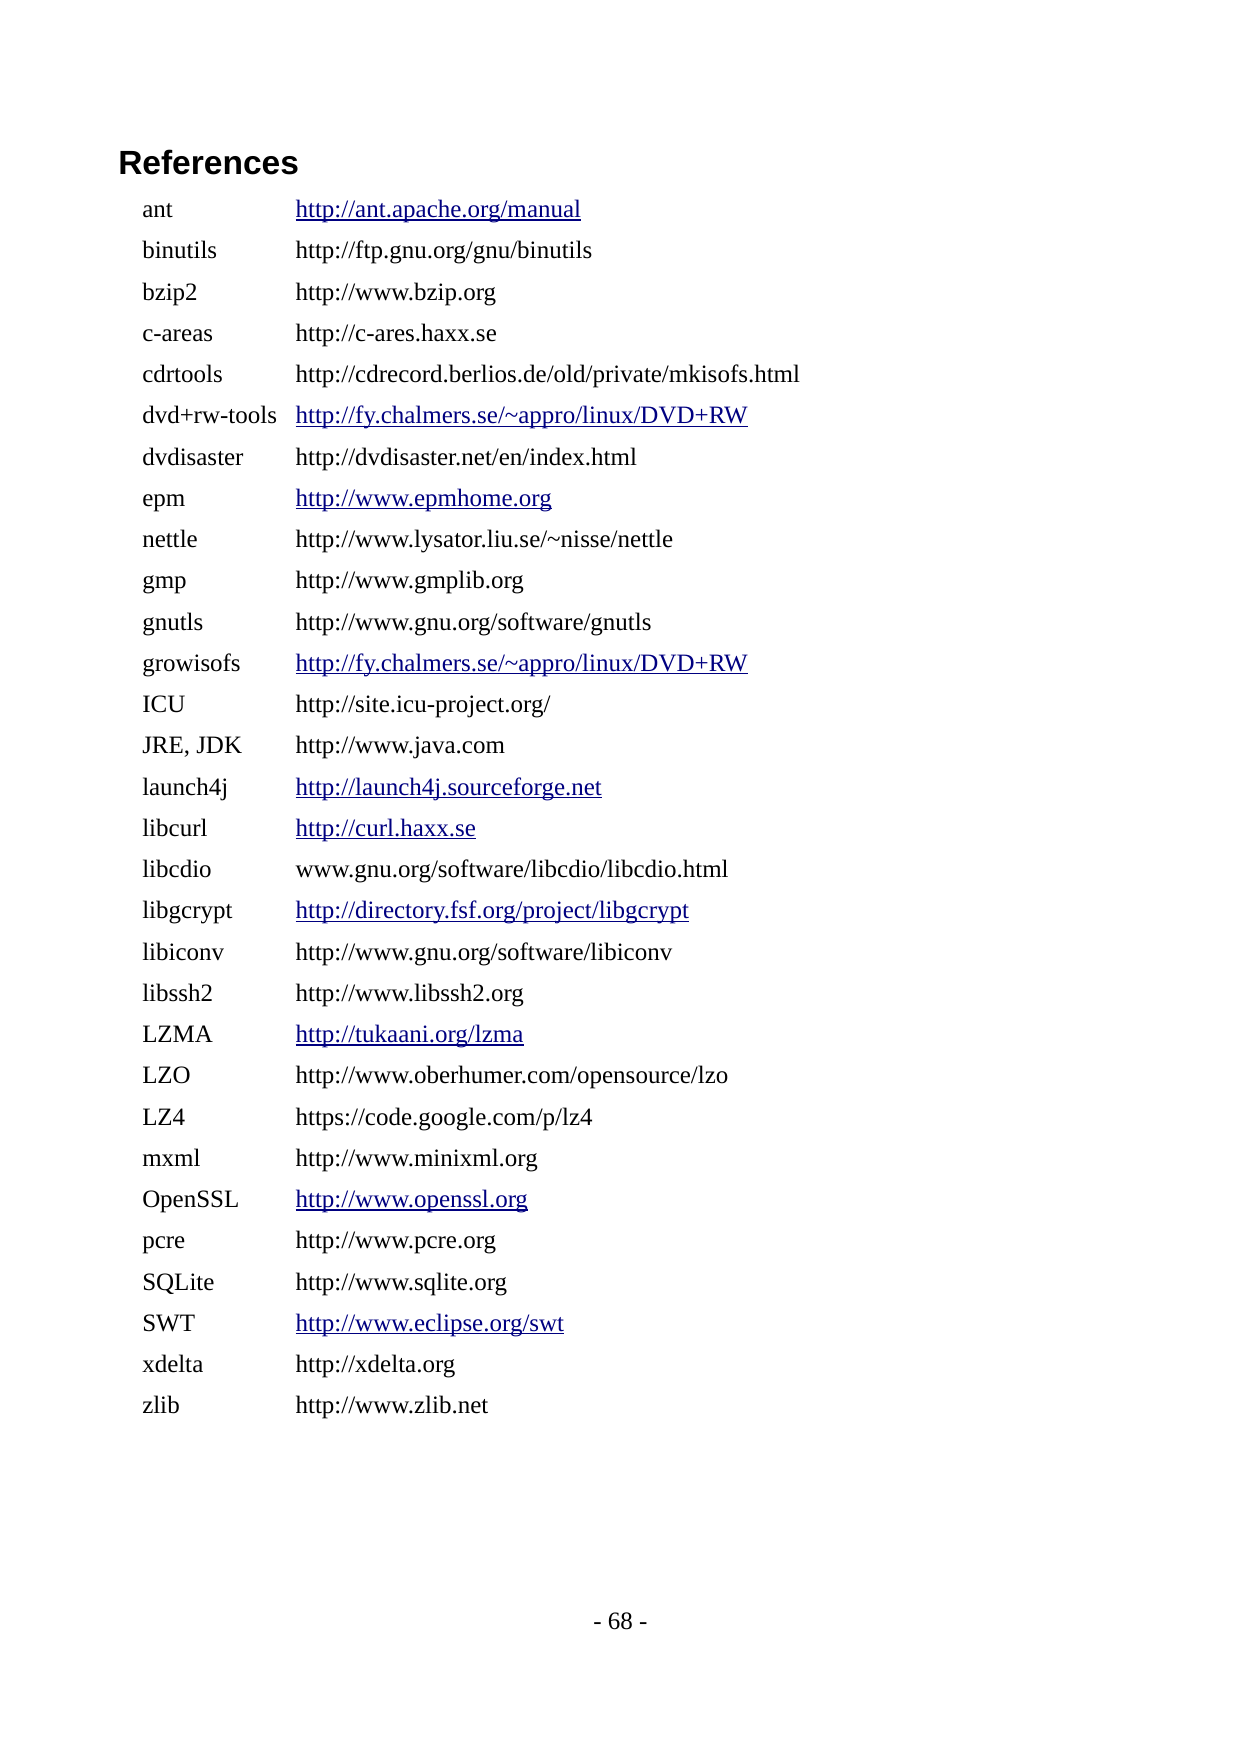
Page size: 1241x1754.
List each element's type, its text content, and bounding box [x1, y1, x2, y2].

text pcre http://www.pcre.org [118, 1226, 1122, 1254]
text launch4j http://launch4j.sourceforge.net [118, 772, 1122, 801]
text dvdisaster http://dvdisaster.net/en/index.html [118, 442, 1122, 471]
text SWT http://www.eclipse.org/swt [118, 1308, 1122, 1337]
text libiconv http://www.gnu.org/software/libiconv [118, 937, 1122, 966]
text cdrtools http://cdrecord.berlios.de/old/private/mkisofs.html [118, 359, 1122, 388]
text zlib http://www.zlib.net [118, 1391, 1122, 1419]
text gmp http://www.gmplib.org [118, 566, 1122, 594]
text JRE, JDK http://www.java.com [118, 731, 1122, 759]
text c-areas http://c-ares.haxx.se [118, 318, 1122, 347]
text growisofs http://fy.chalmers.se/~appro/linux/DVD+RW [118, 648, 1122, 677]
text nettle http://www.lysator.liu.se/~nisse/nettle [118, 524, 1122, 553]
text mxml http://www.minixml.org [118, 1143, 1122, 1172]
text libcurl http://curl.haxx.se [118, 813, 1122, 842]
text libgcrypt http://directory.fsf.org/project/libgcrypt [118, 896, 1122, 924]
text dvd+rw-tools http://fy.chalmers.se/~appro/linux/DVD+RW [118, 401, 1122, 429]
text libssh2 http://www.libssh2.org [118, 978, 1122, 1007]
text LZ4 https://code.google.com/p/lz4 [118, 1102, 1122, 1131]
text gnutls http://www.gnu.org/software/gnutls [118, 607, 1122, 636]
text xdelta http://xdelta.org [118, 1349, 1122, 1378]
subtitle References [118, 143, 1122, 182]
text LZMA http://tukaani.org/lzma [118, 1019, 1122, 1048]
text binutils http://ftp.gnu.org/gnu/binutils [118, 236, 1122, 264]
text SQLite http://www.sqlite.org [118, 1267, 1122, 1296]
text OpenSSL http://www.openssl.org [118, 1184, 1122, 1213]
text LZO http://www.oberhumer.com/opensource/lzo [118, 1061, 1122, 1089]
text epm http://www.epmhome.org [118, 483, 1122, 512]
text ICU http://site.icu-project.org/ [118, 689, 1122, 718]
text libcdio www.gnu.org/software/libcdio/libcdio.html [118, 854, 1122, 883]
text ant http://ant.apache.org/manual [118, 194, 1122, 223]
text bzip2 http://www.bzip.org [118, 277, 1122, 306]
